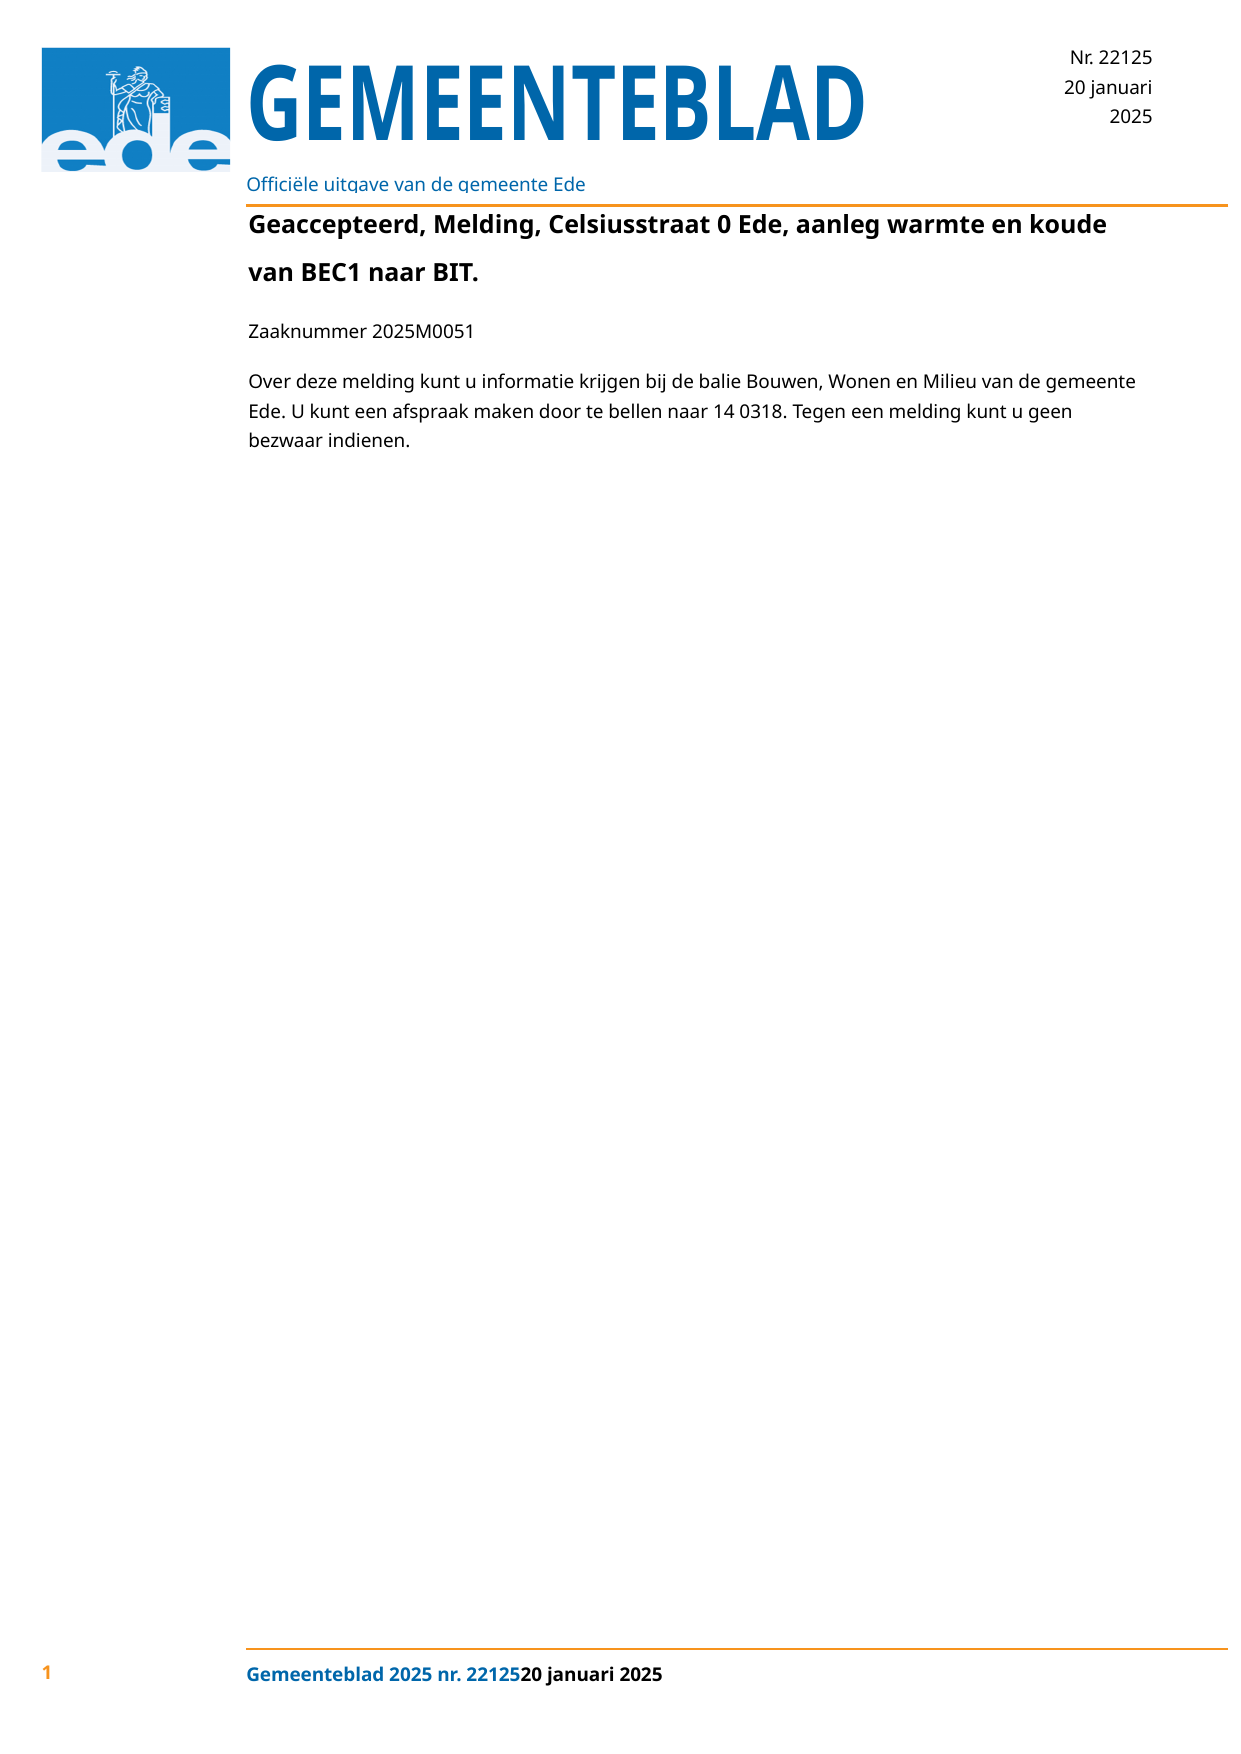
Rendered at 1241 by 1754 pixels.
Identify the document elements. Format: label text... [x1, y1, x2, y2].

picture [41, 47, 231, 172]
text Zaaknummer 2025M0051 [248, 318, 1152, 344]
text Geaccepteerd, Melding, Celsiusstraat 0 Ede, aanleg warmte en koude van BEC1 naar BIT. [248, 207, 1152, 288]
text Over deze melding kunt u informatie krijgen bij de balie Bouwen, Wonen en Milieu van de gemeente Ede. U kunt een afspraak maken door te bellen naar 14 0318. Tegen een melding kunt u geen bezwaar indienen. [248, 368, 1152, 453]
